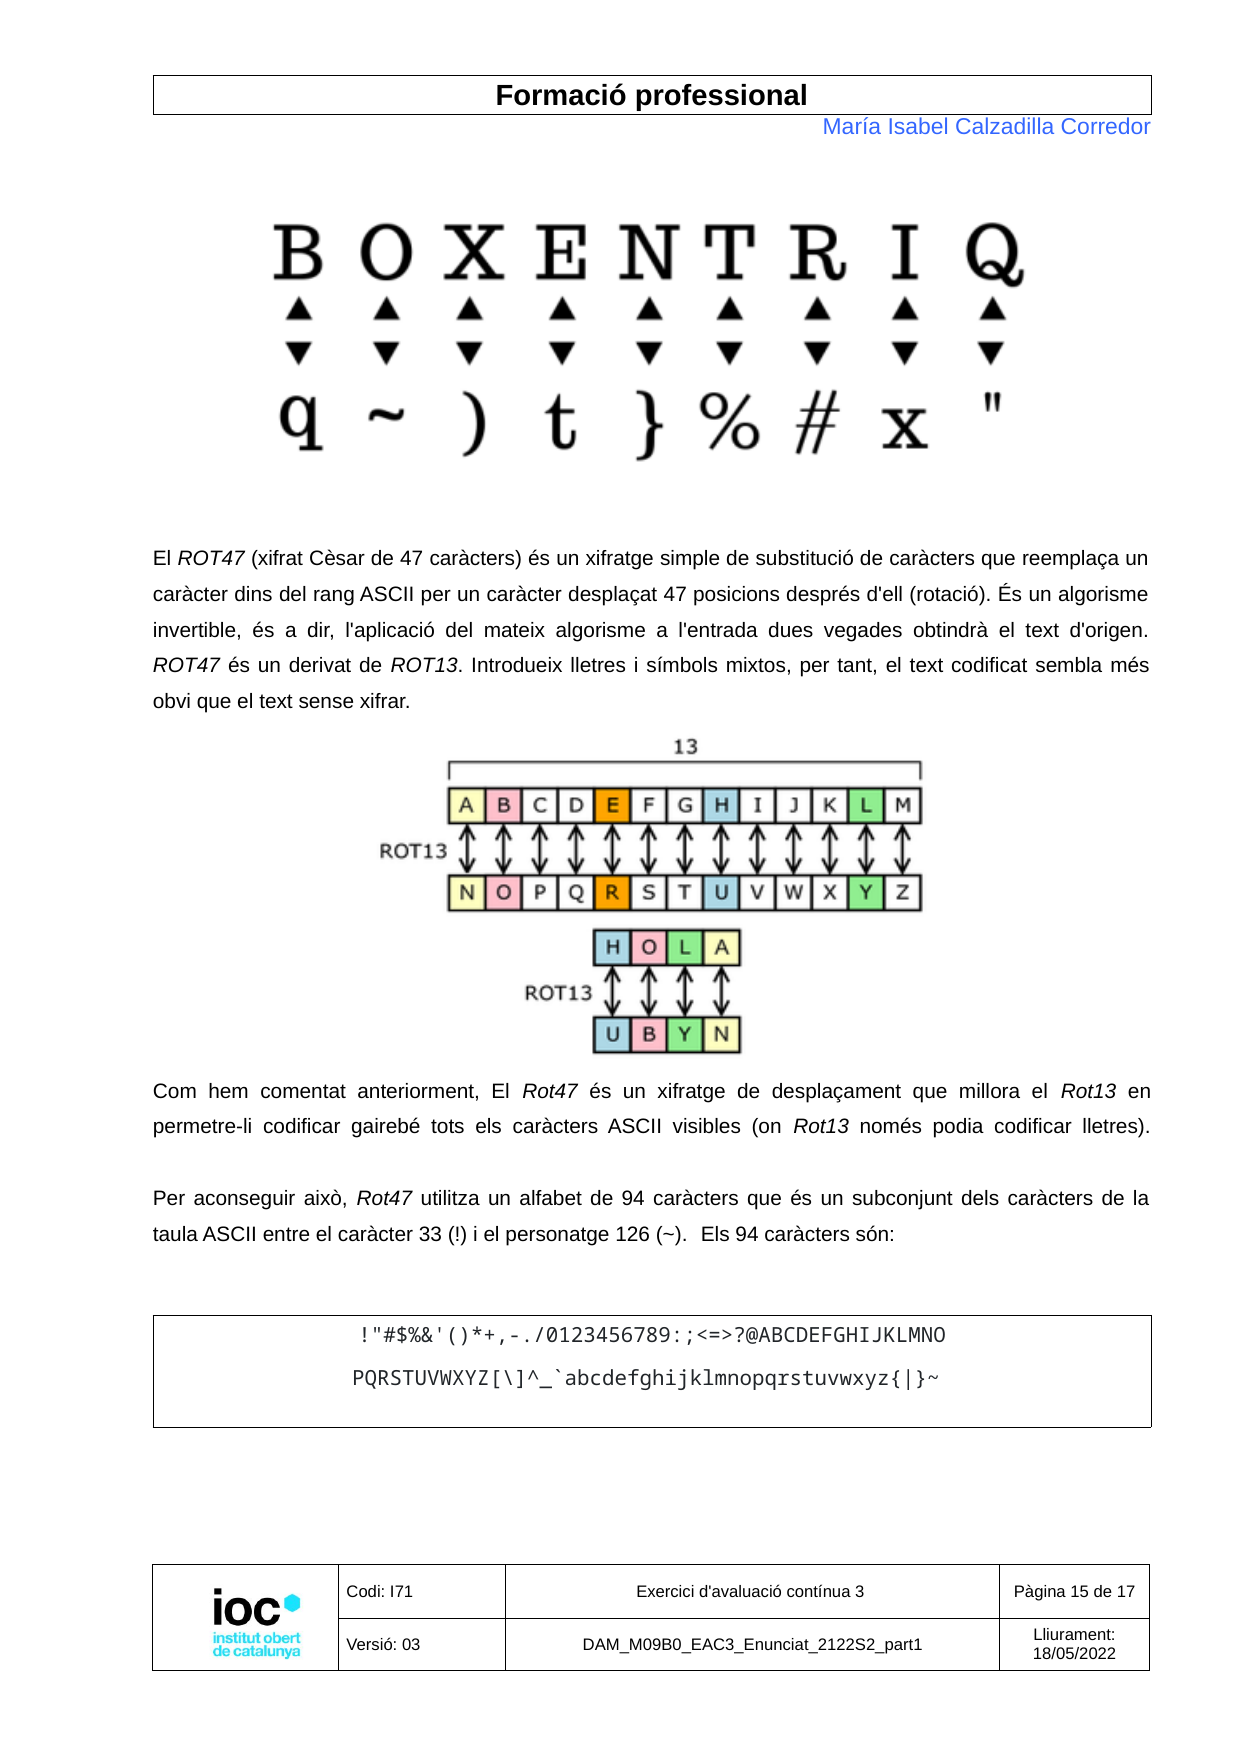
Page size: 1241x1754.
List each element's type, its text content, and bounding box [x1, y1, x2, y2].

picture [252, 195, 1051, 484]
text Com hem comentat anteriorment, El Rot47 és un xifratge de desplaçament que millora el Rot13 en permetre-li codificar gairebé tots els caràcters ASCII visibles (on Rot13 només podia codificar lletres). Per aconseguir això, Rot47 utilitza un alfabet de 94 caràcters que és un subconjunt dels caràcters de la taula ASCII entre el caràcter 33 (!) i el personatge 126 (~). Els 94 caràcters són: [153, 1067, 1151, 1248]
text El ROT47 (xifrat Cèsar de 47 caràcters) és un xifratge simple de substitució de caràcters que reemplaça un caràcter dins del rang ASCII per un caràcter desplaçat 47 posicions després d'ell (rotació). És un algorisme invertible, és a dir, l'aplicació del mateix algorisme a l'entrada dues vegades obtindrà el text d'origen. ROT47 és un derivat de ROT13. Introdueix lletres i símbols mixtos, per tant, el text codificat sembla més obvi que el text sense xifrar. [153, 546, 1151, 713]
picture [374, 731, 930, 1067]
table_header !"#$%&'()*+,-./0123456789:;<=>?@ABCDEFGHIJKLMNO PQRSTUVWXYZ[\]^_`abcdefghijklmnopqrstuvwxyz{|}~ [154, 1316, 1151, 1427]
picture [200, 1574, 314, 1670]
